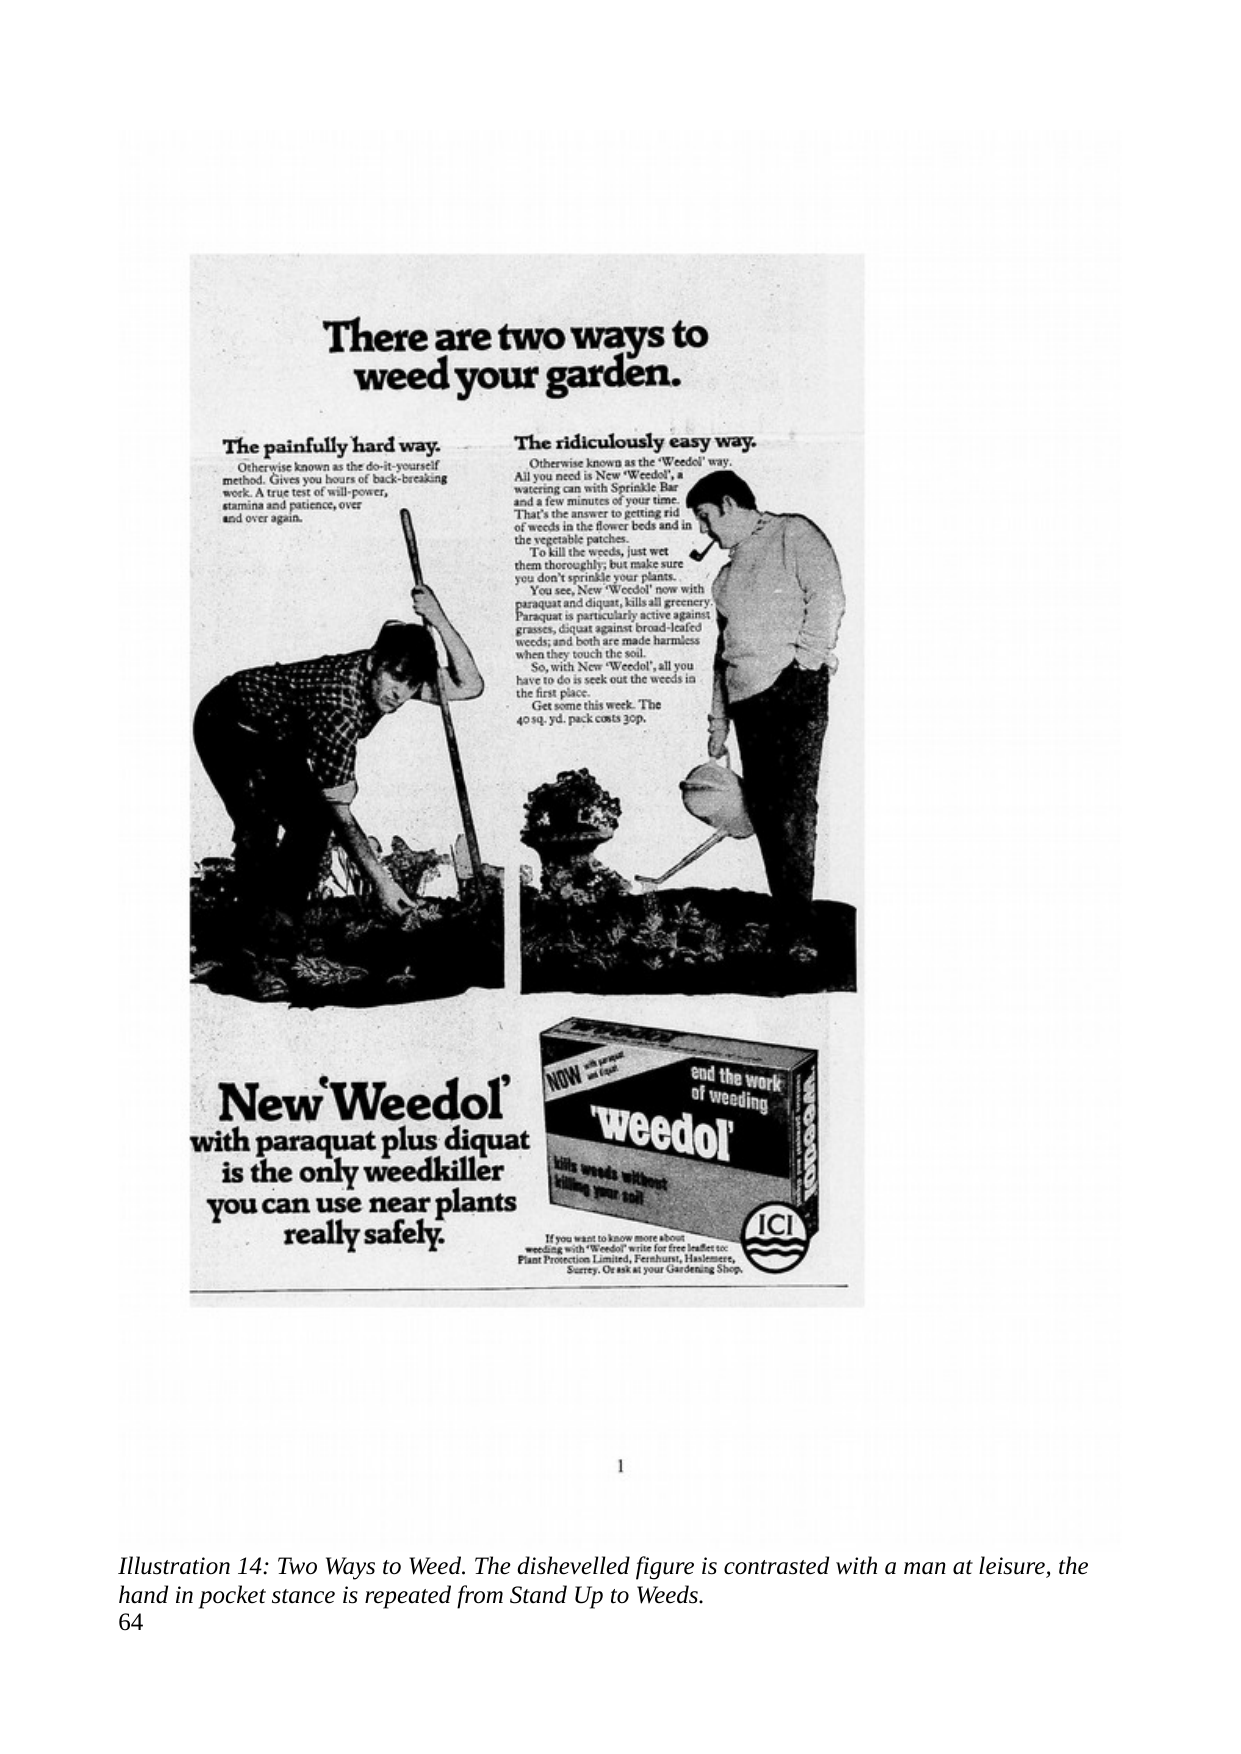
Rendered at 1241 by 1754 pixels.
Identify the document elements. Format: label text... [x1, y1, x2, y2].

text Illustration 14: Two Ways to Weed. The dishevelled figure is contrasted with a man at leisure, the hand in pocket stance is repeated from Stand Up to Weeds. [118, 1552, 1122, 1609]
picture [118, 130, 1123, 1552]
